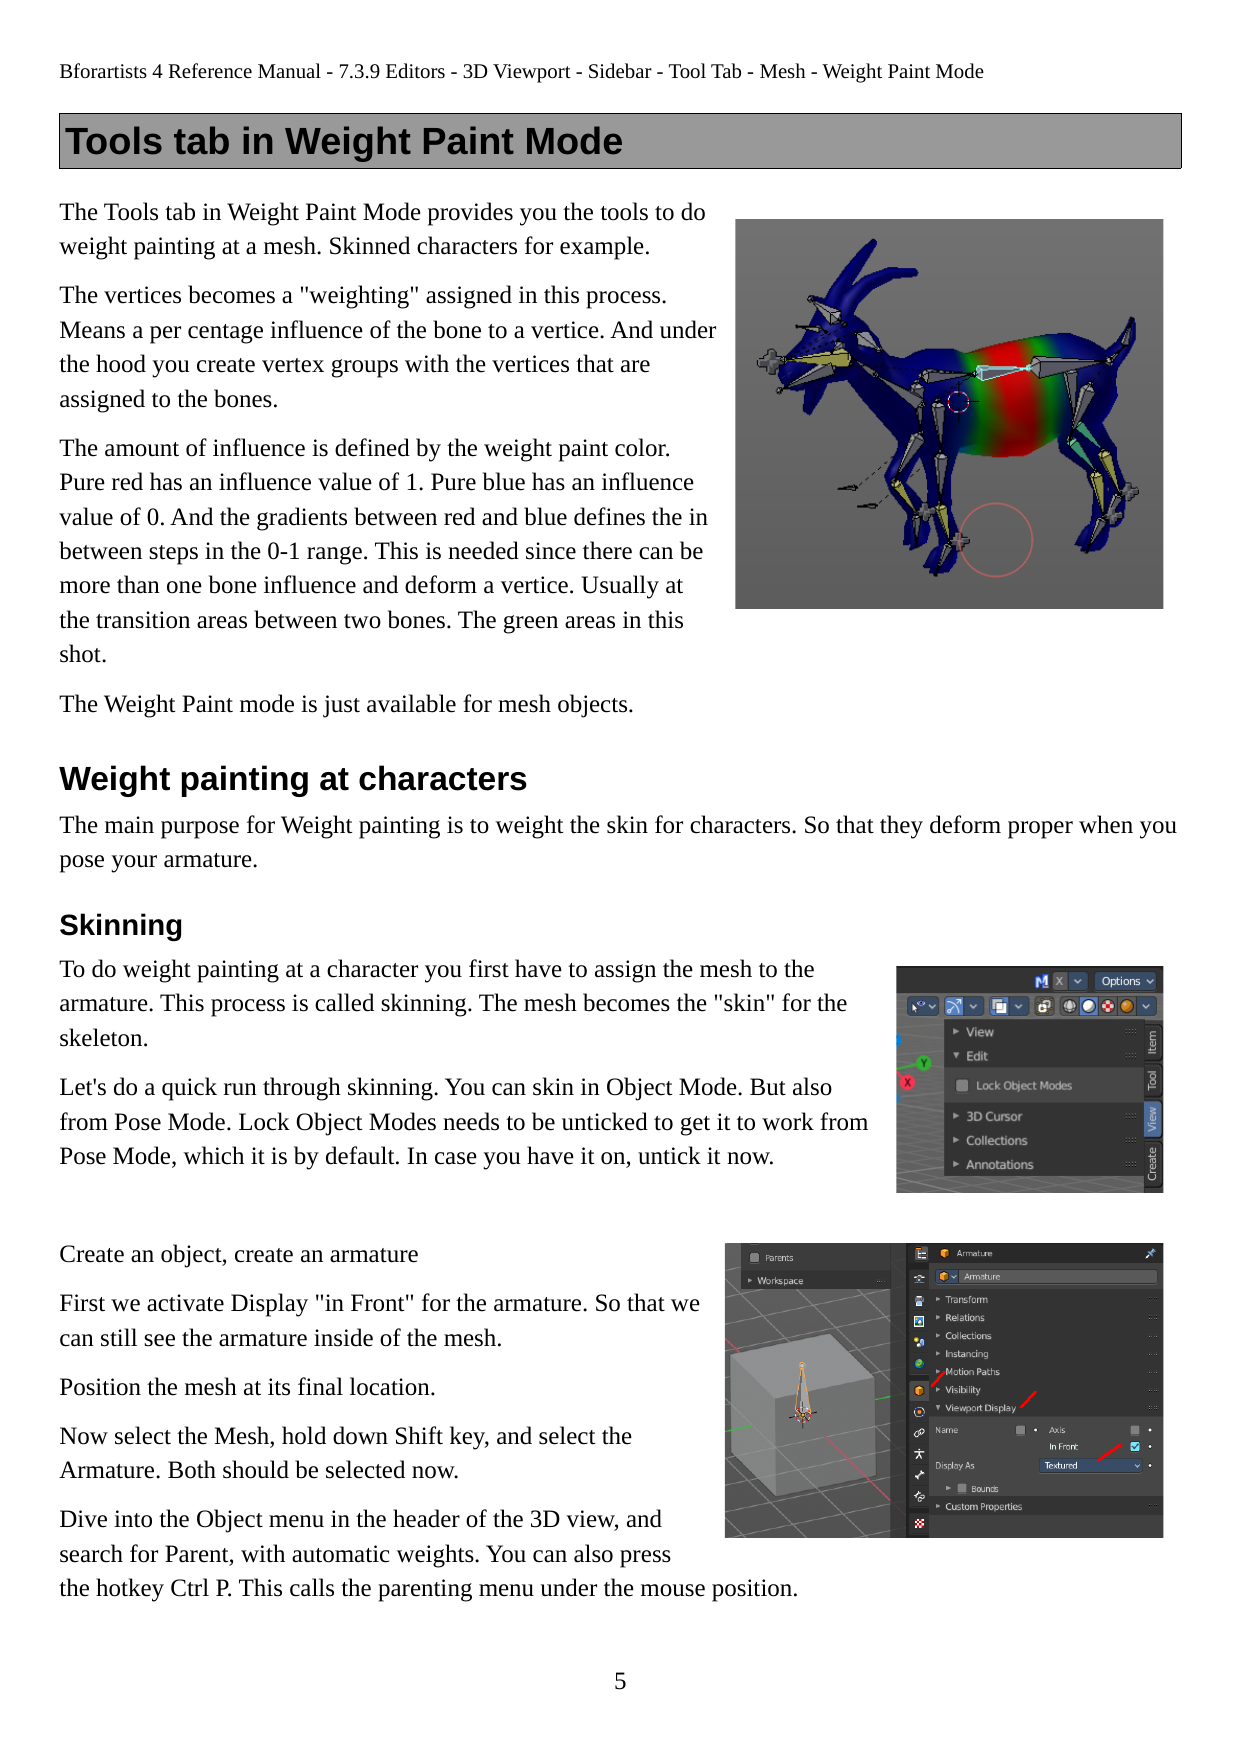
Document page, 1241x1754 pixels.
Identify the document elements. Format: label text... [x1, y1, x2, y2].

text Create an object, create an armature [59, 1239, 1181, 1268]
text The vertices becomes a "weighting" assigned in this process. Means a per centage influence of the bone to a vertice. And under the hood you create vertex groups with the vertices that are assigned to the bones. [59, 280, 735, 412]
table_header Tools tab in Weight Paint Mode [60, 114, 1181, 168]
picture [724, 1243, 1164, 1538]
text To do weight painting at a character you first have to assign the mesh to the armature. This process is called skinning. The mesh becomes the "skin" for the skeleton. [59, 954, 1181, 1052]
text The Weight Paint mode is just available for mesh objects. [59, 689, 1181, 717]
subtitle Weight painting at characters [59, 758, 1181, 797]
text Now select the Mesh, hold down Shift key, and select the Armature. Both should be selected now. [59, 1421, 724, 1484]
subtitle Skinning [59, 908, 1181, 942]
text The main purpose for Weight painting is to weight the skin for characters. So that they deform proper when you pose your armature. [59, 810, 1181, 873]
text Position the mesh at its final location. [59, 1372, 724, 1401]
text First we activate Display "in Front" for the armature. So that we can still see the armature inside of the mesh. [59, 1288, 724, 1351]
picture [735, 219, 1164, 609]
picture [896, 966, 1164, 1193]
text Dive into the Object menu in the header of the 3D view, and search for Parent, with automatic weights. You can also press the hotkey Ctrl P. This calls the parenting menu under the mouse position. [59, 1504, 1181, 1602]
text The Tools tab in Weight Paint Mode provides you the tools to do weight painting at a mesh. Skinned characters for example. [59, 197, 1181, 260]
text The amount of influence is defined by the weight paint color. Pure red has an influence value of 1. Pure blue has an influence value of 0. And the gradients between red and blue defines the in between steps in the 0-1 range. This is needed since there can be more than one bone influence and deform a vertice. Usually at the transition areas between two bones. The green areas in this shot. [59, 433, 1181, 668]
text Let's do a quick run through skinning. You can skin in Object Mode. But also from Pose Mode. Lock Object Modes needs to be unticked to get it to work from Pose Mode, which it is by default. In case you have it on, untick it now. [59, 1072, 896, 1170]
